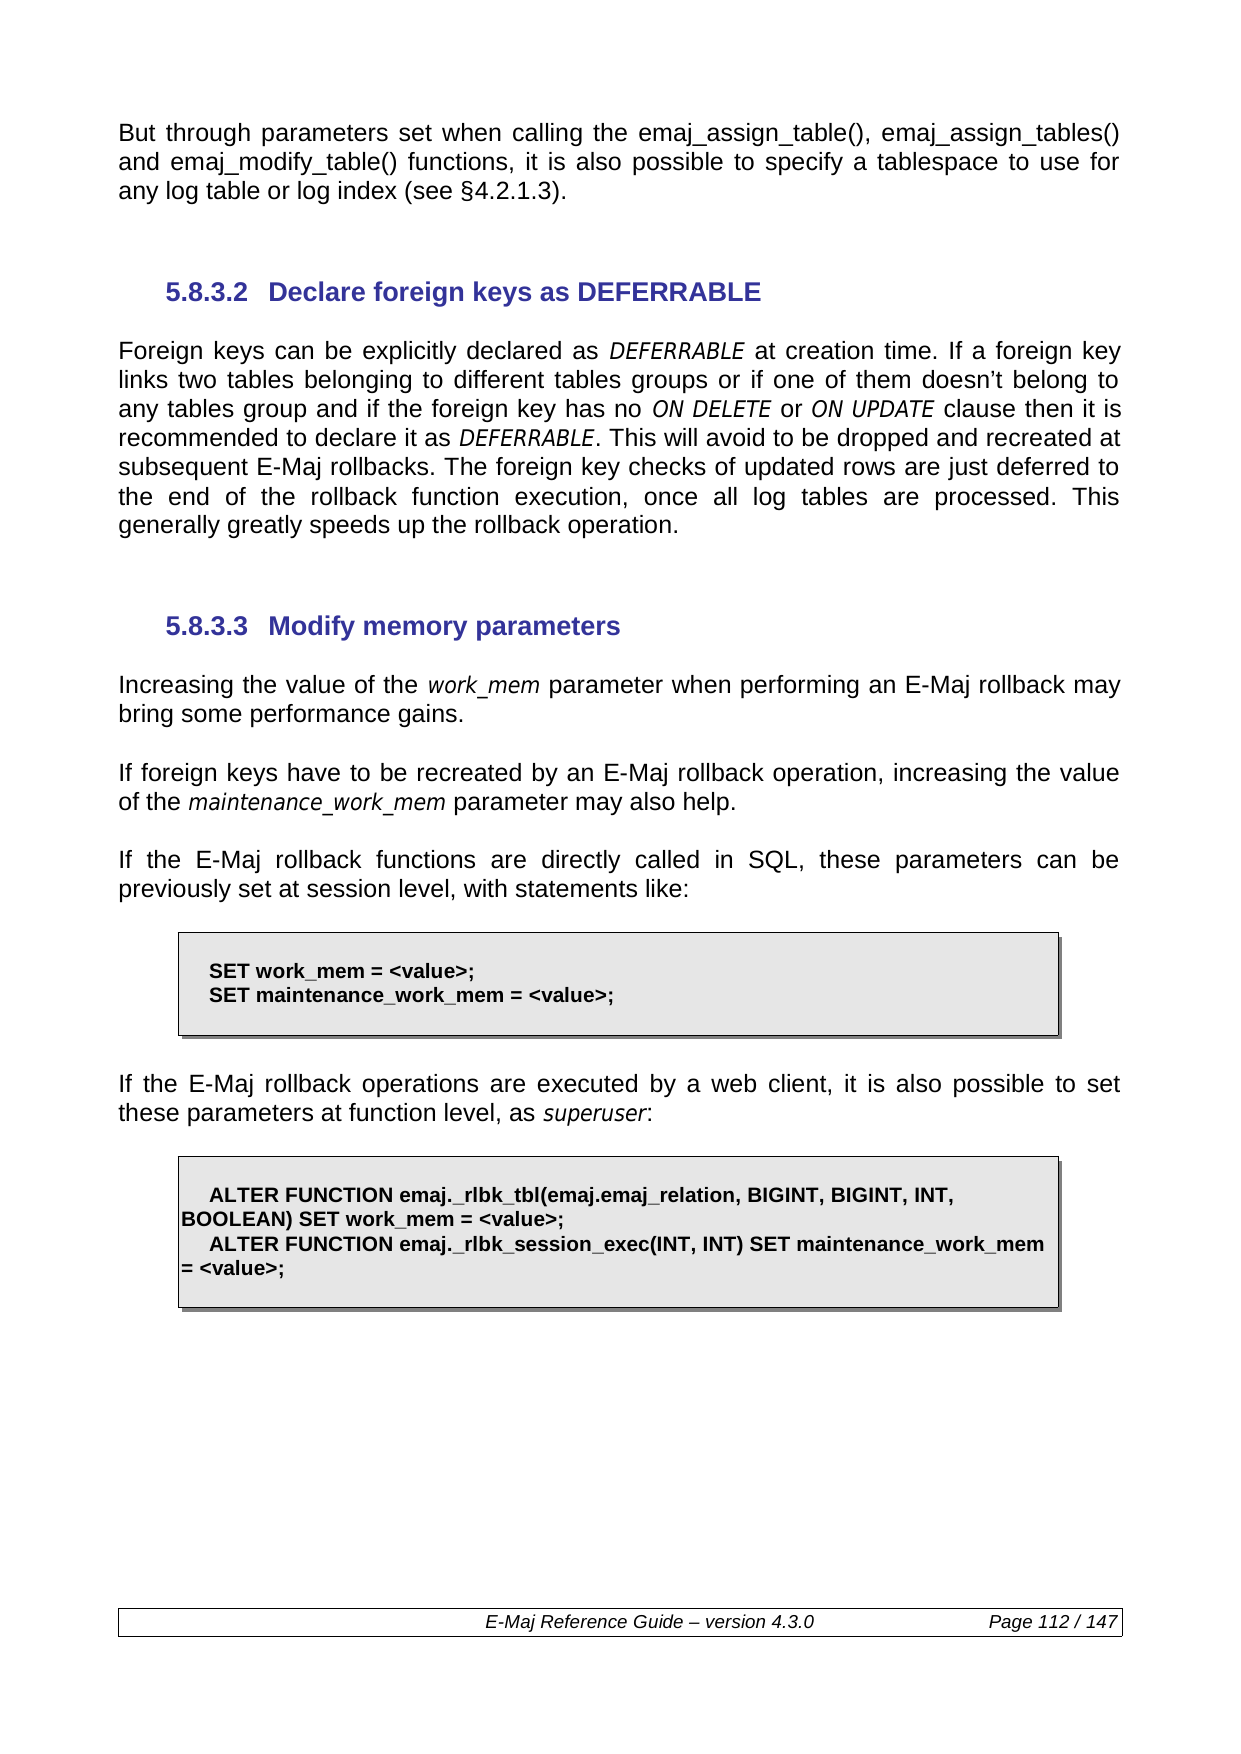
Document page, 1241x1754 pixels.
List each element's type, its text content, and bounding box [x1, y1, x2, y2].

text If foreign keys have to be recreated by an E-Maj rollback operation, increasing the value of the maintenance_work_mem parameter may also help. [118, 757, 1122, 816]
text ALTER FUNCTION emaj._rlbk_tbl(emaj.emaj_relation, BIGINT, BIGINT, INT, BOOLEAN) SET work_mem = <value>; [179, 1180, 1058, 1228]
text If the E-Maj rollback functions are directly called in SQL, these parameters can be previously set at session level, with statements like: [118, 844, 1122, 903]
text If the E-Maj rollback operations are executed by a web client, it is also possible to set these parameters at function level, as superuser: [118, 1069, 1122, 1127]
text Foreign keys can be explicitly declared as DEFERRABLE at creation time. If a foreign key links two tables belonging to different tables groups or if one of them doesn’t belong to any tables group and if the foreign key has no ON DELETE or ON UPDATE clause then it is recommended to declare it as DEFERRABLE. This will avoid to be dropped and recreated at subsequent E-Maj rollbacks. The foreign key checks of updated rows are just deferred to the end of the rollback function execution, once all log tables are processed. This generally greatly speeds up the rollback operation. [118, 336, 1122, 539]
text But through parameters set when calling the emaj_assign_table(), emaj_assign_tables() and emaj_modify_table() functions, it is also possible to specify a tablespace to use for any log table or log index (see §4.2.1.3). [118, 118, 1122, 205]
text SET work_mem = <value>; [179, 956, 1058, 980]
text ALTER FUNCTION emaj._rlbk_session_exec(INT, INT) SET maintenance_work_mem = <value>; [179, 1228, 1058, 1277]
subtitle Modify memory parameters [165, 610, 1122, 641]
subtitle Declare foreign keys as DEFERRABLE [165, 276, 1122, 307]
text SET maintenance_work_mem = <value>; [179, 980, 1058, 1004]
text Increasing the value of the work_mem parameter when performing an E-Maj rollback may bring some performance gains. [118, 670, 1122, 728]
